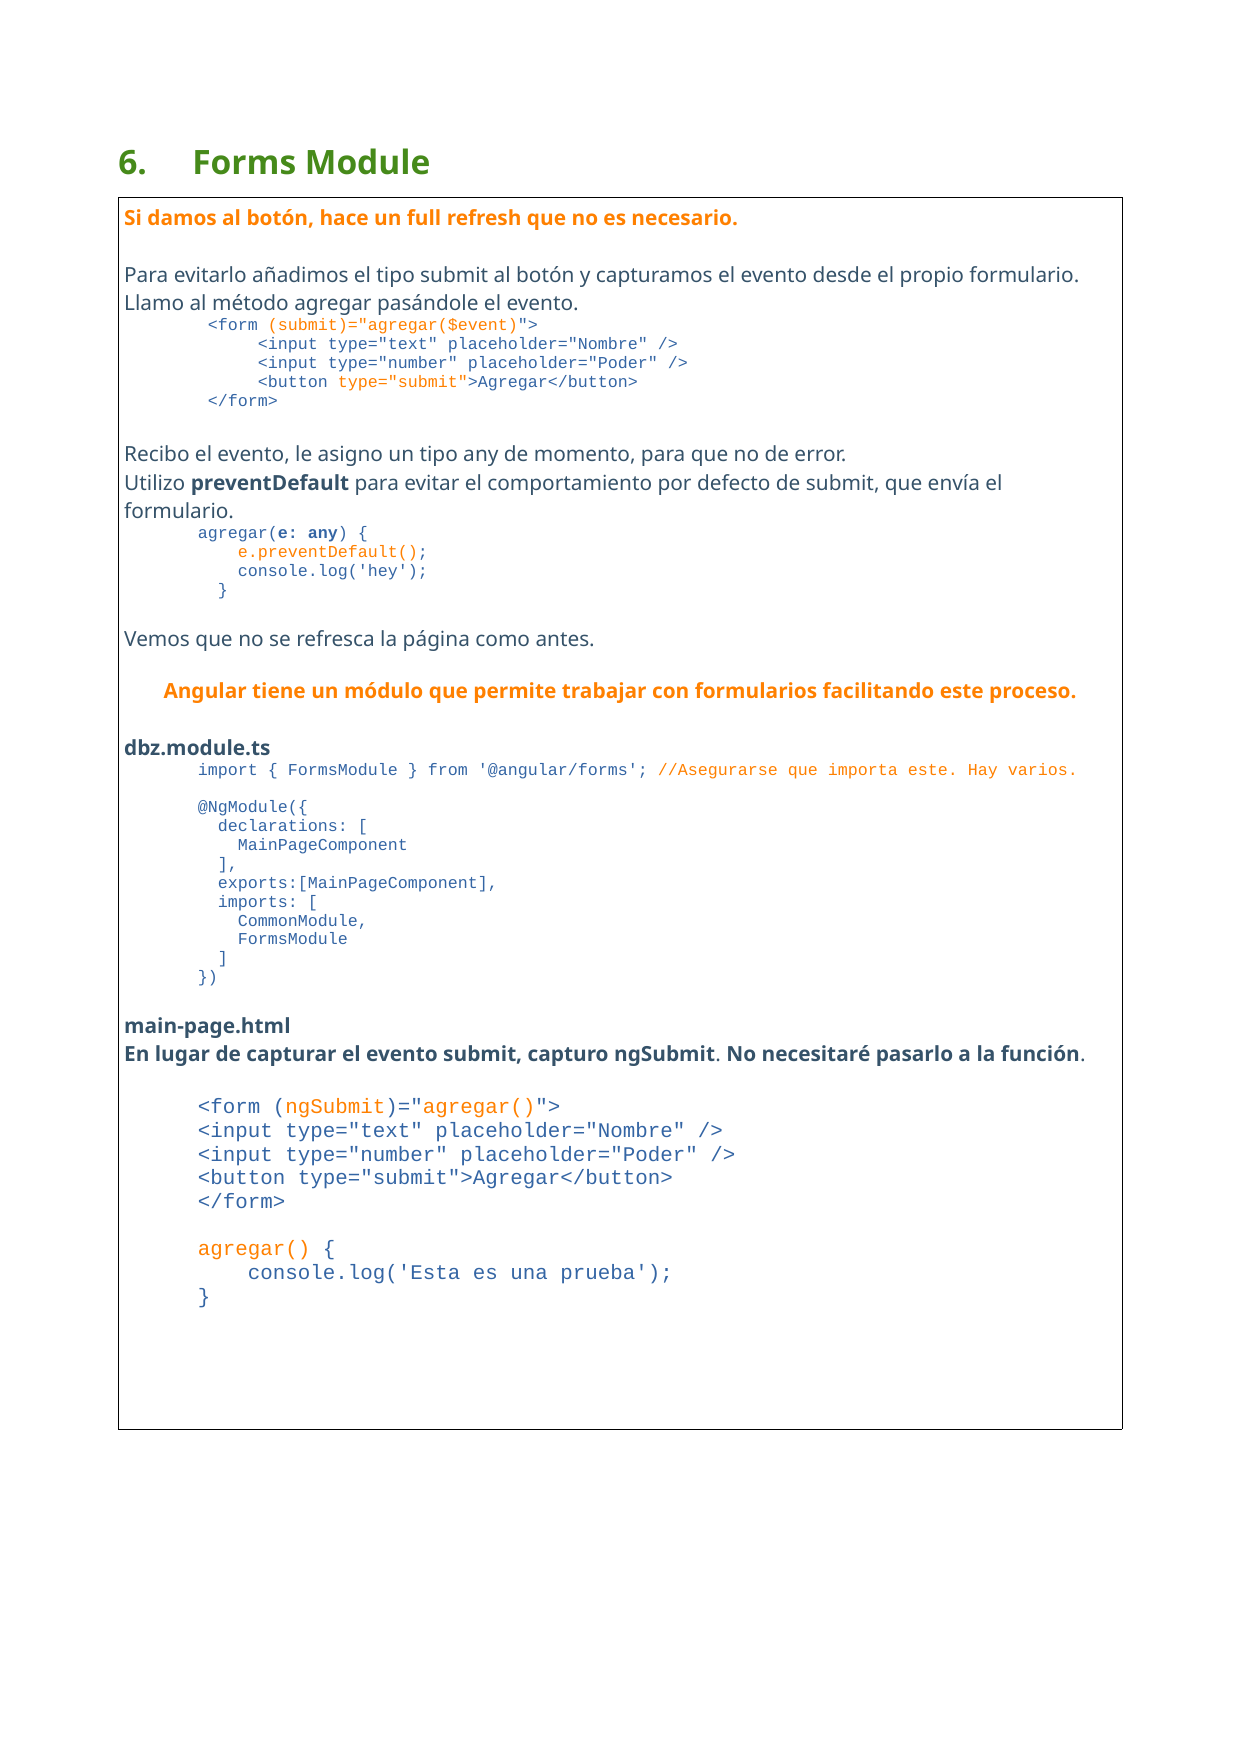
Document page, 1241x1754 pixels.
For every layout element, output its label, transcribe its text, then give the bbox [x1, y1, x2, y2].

subtitle Forms Module [118, 139, 1122, 185]
table_header Si damos al botón, hace un full refresh que no es necesario. Para evitarlo añadimos el tipo submit al botón y capturamos el evento desde el propio formulario. Llamo al método agregar pasándole el evento. <form (submit)="agregar($event)"> <input type="text" placeholder="Nombre" /> <input type="number" placeholder="Poder" /> <button type="submit">Agregar</button> </form> Recibo el evento, le asigno un tipo any de momento, para que no de error. Utilizo preventDefault para evitar el comportamiento por defecto de submit, que envía el formulario. agregar(e: any) { e.preventDefault(); console.log('hey'); } Vemos que no se refresca la página como antes. Angular tiene un módulo que permite trabajar con formularios facilitando este proceso. dbz.module.ts import { FormsModule } from '@angular/forms'; //Asegurarse que importa este. Hay varios. @NgModule({ declarations: [ MainPageComponent ], exports:[MainPageComponent], imports: [ CommonModule, FormsModule ] }) main-page.html En lugar de capturar el evento submit, capturo ngSubmit. No necesitaré pasarlo a la función. <form (ngSubmit)="agregar()"> <input type="text" placeholder="Nombre" /> <input type="number" placeholder="Poder" /> <button type="submit">Agregar</button> </form> agregar() { console.log('Esta es una prueba'); } [119, 198, 1122, 1429]
